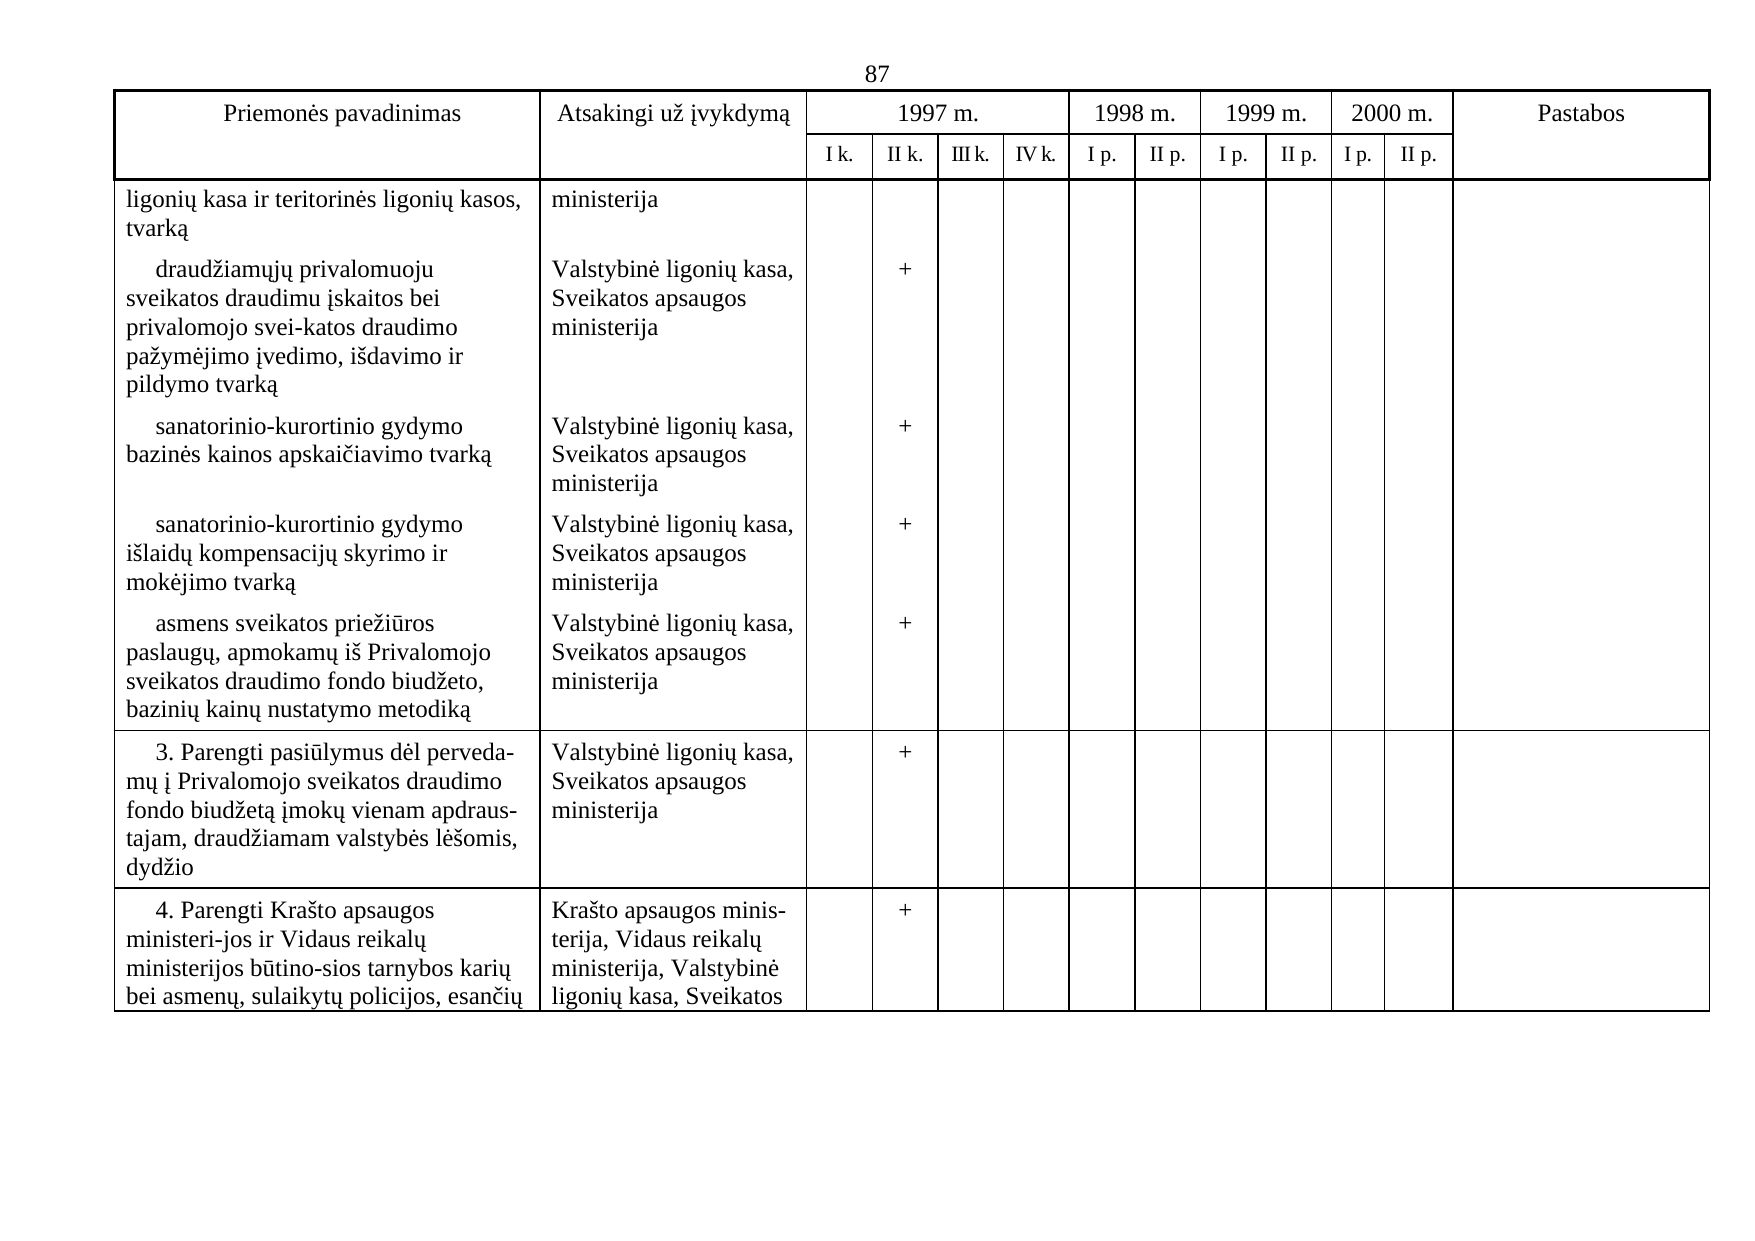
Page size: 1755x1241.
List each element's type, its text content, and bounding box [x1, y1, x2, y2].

table_cell + [873, 889, 937, 1010]
table_cell [1004, 602, 1068, 729]
table_cell [1385, 889, 1452, 1010]
table_cell [1267, 602, 1331, 729]
table_cell [807, 248, 872, 404]
table_cell [1136, 181, 1200, 248]
table_cell [1201, 889, 1265, 1010]
table_cell [1454, 731, 1709, 887]
table_cell [1070, 503, 1134, 602]
table_cell [807, 731, 872, 887]
table_cell [1267, 731, 1331, 887]
table_cell [1454, 889, 1709, 1010]
table_cell [1004, 889, 1068, 1010]
table_cell Valstybinė ligonių kasa, Sveikatos apsaugos ministerija [541, 248, 806, 404]
table_cell [1332, 731, 1384, 887]
table_cell ministerija [541, 181, 806, 248]
table_cell [1454, 248, 1709, 404]
table_cell sanatorinio-kurortinio gydymo išlaidų kompensacijų skyrimo ir mokėjimo tvarką [115, 503, 539, 602]
table_cell [807, 503, 872, 602]
table_cell [1454, 133, 1708, 178]
table_cell [807, 405, 872, 503]
table_cell [1385, 405, 1452, 503]
table_header 2000 m. [1332, 92, 1452, 133]
table_header 1999 m. [1201, 92, 1331, 133]
table_cell [939, 602, 1003, 729]
table_cell [1454, 602, 1709, 729]
table_header Priemonės pavadinimas [116, 92, 539, 133]
table_cell I p. [1070, 135, 1134, 178]
table_cell [1267, 181, 1331, 248]
table_cell [1454, 181, 1709, 248]
table_header Pastabos [1454, 92, 1708, 133]
table_cell [1385, 248, 1452, 404]
table_cell [1385, 602, 1452, 729]
table_cell [1070, 602, 1134, 729]
table_cell I p. [1201, 135, 1265, 178]
table_cell [939, 405, 1003, 503]
table_cell [939, 503, 1003, 602]
table_cell Valstybinė ligonių kasa, Sveikatos apsaugos ministerija [541, 731, 806, 887]
table_cell [1136, 503, 1200, 602]
table_cell [1201, 602, 1265, 729]
table_cell [1332, 248, 1384, 404]
table_cell [1070, 248, 1134, 404]
table_cell II p. [1136, 135, 1200, 178]
table_cell 4. Parengti Krašto apsaugos ministeri-jos ir Vidaus reikalų ministerijos būtino-sios tarnybos karių bei asmenų, sulaikytų policijos, esančių [115, 889, 539, 1010]
table_cell sanatorinio-kurortinio gydymo bazinės kainos apskaičiavimo tvarką [115, 405, 539, 503]
table_cell [1201, 405, 1265, 503]
table_cell [1070, 405, 1134, 503]
table_cell + [873, 731, 937, 887]
table_cell [1070, 181, 1134, 248]
table_cell Krašto apsaugos minis-terija, Vidaus reikalų ministerija, Valstybinė ligonių kasa, Sveikatos [541, 889, 806, 1010]
table_cell [1454, 503, 1709, 602]
table_cell + [873, 602, 937, 729]
table_cell [1332, 602, 1384, 729]
table_cell [1385, 503, 1452, 602]
table_cell I p. [1332, 135, 1384, 178]
table_cell III k. [939, 135, 1003, 178]
table_cell [1136, 731, 1200, 887]
table_cell [1385, 181, 1452, 248]
table_cell [1267, 889, 1331, 1010]
table_cell II k. [873, 135, 937, 178]
table_cell [1004, 731, 1068, 887]
table_cell [1004, 405, 1068, 503]
table_cell [1267, 405, 1331, 503]
table_cell [541, 133, 806, 178]
table_cell [1136, 889, 1200, 1010]
table_cell [873, 181, 937, 248]
table_cell [1004, 248, 1068, 404]
table_cell + [873, 405, 937, 503]
table_cell [1136, 602, 1200, 729]
table_cell [1070, 889, 1134, 1010]
table_cell [1454, 405, 1709, 503]
table_cell Valstybinė ligonių kasa, Sveikatos apsaugos ministerija [541, 405, 806, 503]
table_cell [1004, 503, 1068, 602]
table_cell [1136, 248, 1200, 404]
table_cell [1004, 181, 1068, 248]
table_cell IV k. [1004, 135, 1068, 178]
table_cell ligonių kasa ir teritorinės ligonių kasos, tvarką [115, 181, 539, 248]
table_cell [1201, 731, 1265, 887]
table_cell [1201, 181, 1265, 248]
table_cell [939, 181, 1003, 248]
table_cell [1267, 248, 1331, 404]
table_cell Valstybinė ligonių kasa, Sveikatos apsaugos ministerija [541, 503, 806, 602]
table_cell 3. Parengti pasiūlymus dėl perveda-mų į Privalomojo sveikatos draudimo fondo biudžetą įmokų vienam apdraus-tajam, draudžiamam valstybės lėšomis, dydžio [115, 731, 539, 887]
table_header 1998 m. [1070, 92, 1200, 133]
table_cell [1201, 503, 1265, 602]
table_cell I k. [807, 135, 872, 178]
table_cell Valstybinė ligonių kasa, Sveikatos apsaugos ministerija [541, 602, 806, 729]
table_header 1997 m. [807, 92, 1068, 133]
table_cell [1385, 731, 1452, 887]
table_cell [1070, 731, 1134, 887]
table_cell [1201, 248, 1265, 404]
table_cell [939, 731, 1003, 887]
table_cell [1332, 181, 1384, 248]
table_cell [1332, 889, 1384, 1010]
table_cell [1267, 503, 1331, 602]
table_cell II p. [1267, 135, 1331, 178]
table_cell [1332, 405, 1384, 503]
table_cell II p. [1385, 135, 1452, 178]
table_cell + [873, 248, 937, 404]
table_cell [1332, 503, 1384, 602]
table_cell [939, 248, 1003, 404]
table_cell [807, 889, 872, 1010]
table_cell + [873, 503, 937, 602]
table_cell draudžiamųjų privalomuoju sveikatos draudimu įskaitos bei privalomojo svei-katos draudimo pažymėjimo įvedimo, išdavimo ir pildymo tvarką [115, 248, 539, 404]
table_cell [807, 181, 872, 248]
table_cell asmens sveikatos priežiūros paslaugų, apmokamų iš Privalomojo sveikatos draudimo fondo biudžeto, bazinių kainų nustatymo metodiką [115, 602, 539, 729]
table_cell [116, 133, 539, 178]
table_cell [807, 602, 872, 729]
table_header Atsakingi už įvykdymą [541, 92, 806, 133]
table_cell [939, 889, 1003, 1010]
table_cell [1136, 405, 1200, 503]
